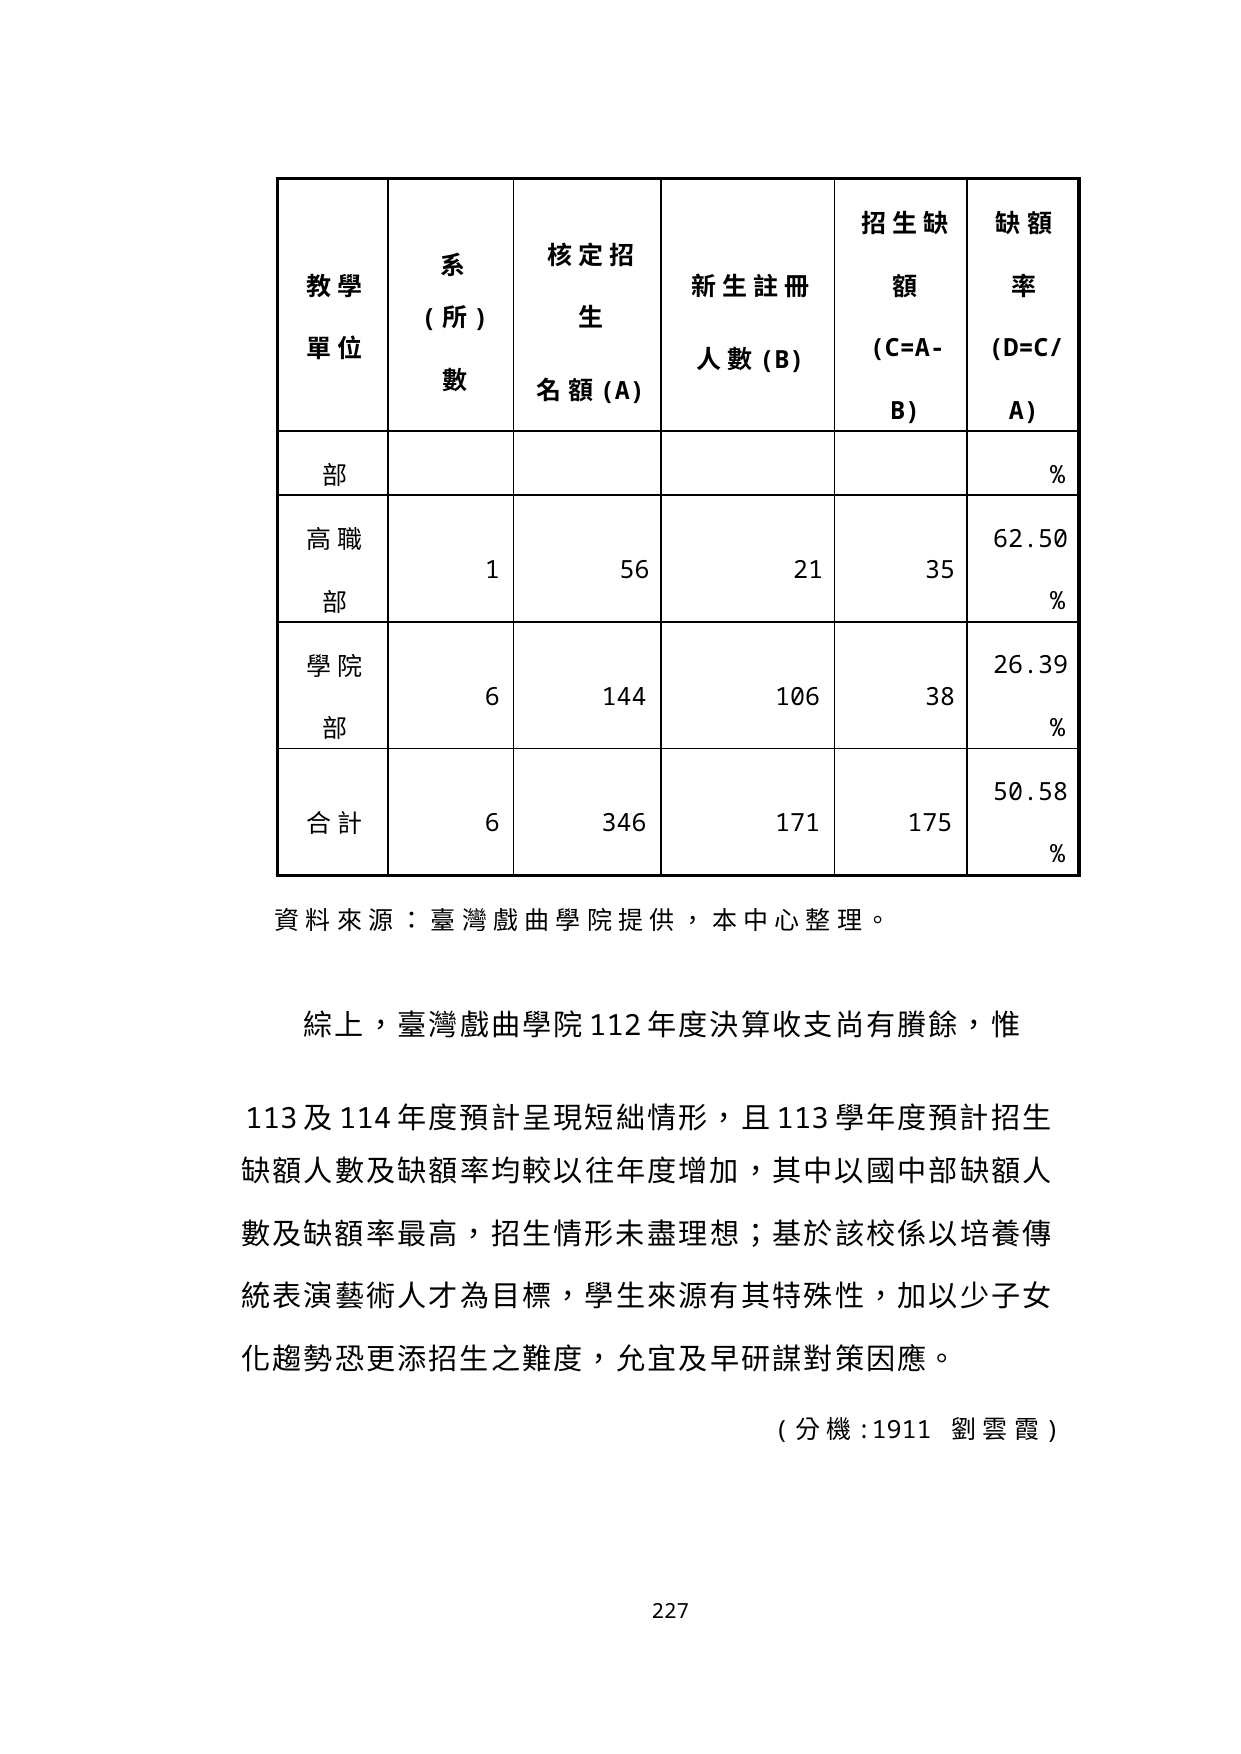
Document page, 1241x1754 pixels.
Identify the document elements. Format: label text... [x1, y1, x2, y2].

table_cell 35 [835, 496, 966, 621]
table_cell 50.58% [968, 749, 1077, 874]
table_header 招生缺額(C=A-B) [835, 180, 966, 430]
table_cell 38 [835, 623, 966, 747]
table_header 核定招生 名額(A) [514, 180, 660, 430]
table_cell [514, 432, 660, 494]
table_cell [835, 432, 966, 494]
table_cell 高職部 [279, 496, 387, 621]
table_header 系(所)數 [389, 180, 513, 430]
table_cell 1 [389, 496, 513, 621]
table_cell % [968, 432, 1077, 494]
table_header 缺額率(D=C/A) [968, 180, 1077, 430]
table_cell 21 [662, 496, 834, 621]
table_header 教學 單位 [279, 180, 387, 430]
text 綜上，臺灣戲曲學院112年度決算收支尚有賸餘，惟113及114年度預計呈現短絀情形，且113學年度預計招生缺額人數及缺額率均較以往年度增加，其中以國中部缺額人數及缺額率最高，招生情形未盡理想；基於該校係以培養傳統表演藝術人才為目標，學生來源有其特殊性，加以少子女化趨勢恐更添招生之難度，允宜及早研謀對策因應。 [236, 940, 1063, 1377]
table_cell [662, 432, 834, 494]
table_cell 175 [835, 749, 966, 874]
table_cell 6 [389, 623, 513, 747]
table_cell 346 [514, 749, 660, 874]
table_cell 部 [279, 432, 387, 494]
table_cell 171 [662, 749, 834, 874]
table_cell 62.50% [968, 496, 1077, 621]
table_cell 144 [514, 623, 660, 747]
text 資料來源：臺灣戲曲學院提供，本中心整理。 [177, 877, 1063, 940]
table_cell 26.39% [968, 623, 1077, 747]
table_cell 學院部 [279, 623, 387, 747]
table_cell 106 [662, 623, 834, 747]
table_cell 合計 [279, 749, 387, 874]
table_cell [389, 432, 513, 494]
table_cell 6 [389, 749, 513, 874]
table_header 新生註冊人數(B) [662, 180, 834, 430]
table_cell 56 [514, 496, 660, 621]
text (分機:1911 劉雲霞) [177, 1377, 1063, 1440]
